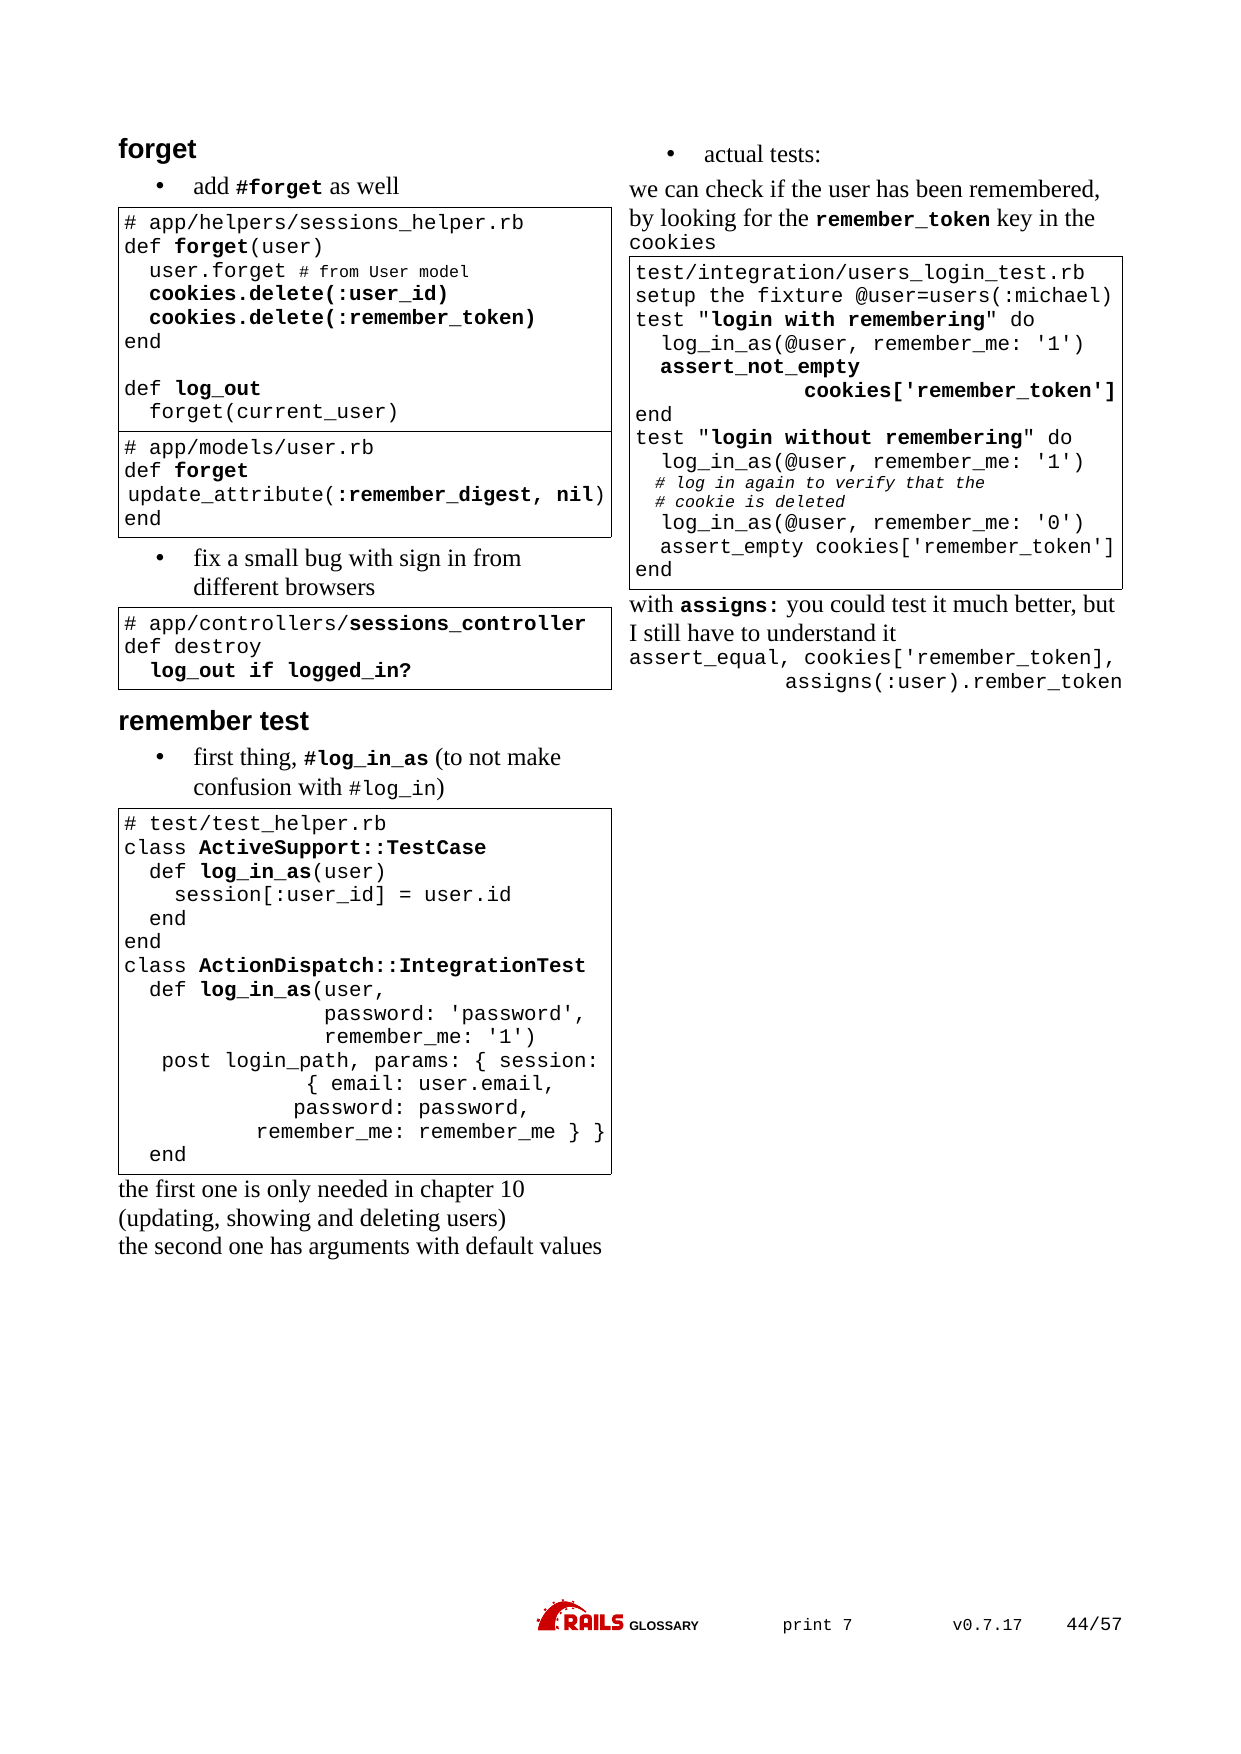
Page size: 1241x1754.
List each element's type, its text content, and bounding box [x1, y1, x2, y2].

table_header test/integration/users_login_test.rb setup the fixture @user=users(:michael) test "login with remembering" do log_in_as(@user, remember_me: '1') assert_not_empty cookies['remember_token'] end test "login without remembering" do log_in_as(@user, remember_me: '1') # log in again to verify that the # cookie is deleted log_in_as(@user, remember_me: '0') assert_empty cookies['remember_token'] end [630, 257, 1122, 589]
text the first one is only needed in chapter 10 (updating, showing and deleting users) [118, 1175, 611, 1231]
table_header # app/controllers/sessions_controller def destroy log_out if logged_in? [119, 608, 611, 689]
table_cell # app/models/user.rb def forget update_attribute(:remember_digest, nil) end [119, 432, 611, 537]
list fix a small bug with sign in from different browsers [156, 543, 611, 601]
text we can check if the user has been remembered, by looking for the remember_token key in the cookies [629, 174, 1122, 256]
text with assigns: you could test it much better, but I still have to understand it [629, 590, 1122, 647]
text the second one has arguments with default values [118, 1231, 611, 1260]
list add #forget as well [156, 171, 611, 200]
subtitle remember test [118, 704, 611, 736]
text assert_equal, cookies['remember_token], [629, 647, 1122, 671]
subtitle assigns(:user).rember_token [629, 671, 1122, 694]
subtitle forget [118, 133, 611, 165]
table_header # app/helpers/sessions_helper.rb def forget(user) user.forget # from User model cookies.delete(:user_id) cookies.delete(:remember_token) end def log_out forget(current_user) [119, 208, 611, 431]
table_header # test/test_helper.rb class ActiveSupport::TestCase def log_in_as(user) session[:user_id] = user.id end end class ActionDispatch::IntegrationTest def log_in_as(user, password: 'password', remember_me: '1') post login_path, params: { session: { email: user.email, password: password, remember_me: remember_me } } end [119, 809, 611, 1174]
list actual tests: [666, 139, 1122, 168]
list first thing, #log_in_as (to not make confusion with #log_in) [156, 742, 611, 801]
